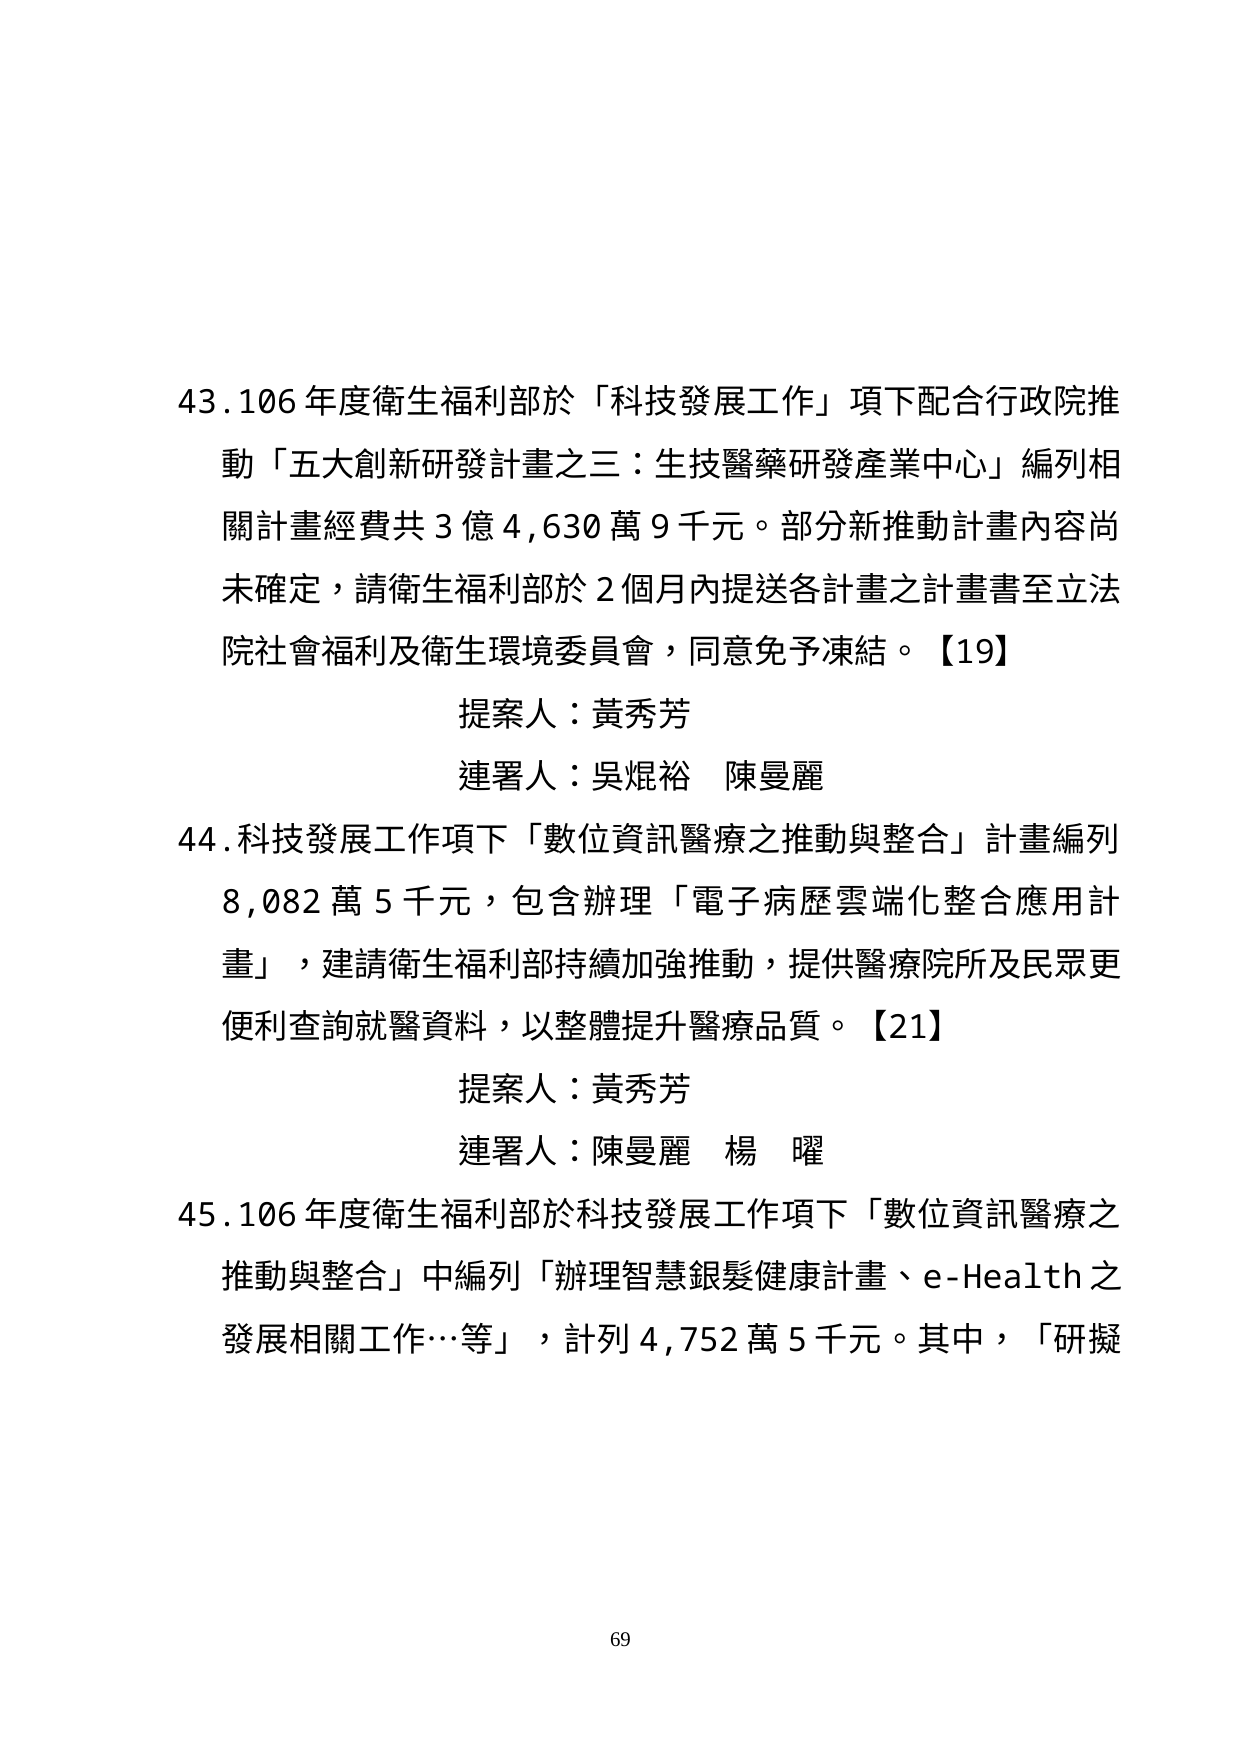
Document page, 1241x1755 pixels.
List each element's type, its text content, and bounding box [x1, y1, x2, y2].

text 43.106年度衛生福利部於「科技發展工作」項下配合行政院推動「五大創新研發計畫之三：生技醫藥研發產業中心」編列相關計畫經費共3億4,630萬9千元。部分新推動計畫內容尚未確定，請衛生福利部於2個月內提送各計畫之計畫書至立法院社會福利及衛生環境委員會，同意免予凍結。【19】 [177, 358, 1122, 670]
text 連署人：陳曼麗 楊 曜 [118, 1108, 1122, 1170]
text 45.106年度衛生福利部於科技發展工作項下「數位資訊醫療之推動與整合」中編列「辦理智慧銀髮健康計畫、e-Health之發展相關工作…等」，計列4,752萬5千元。其中，「研擬 [177, 1170, 1122, 1358]
text 提案人：黃秀芳 [118, 670, 1122, 733]
text 連署人：吳焜裕 陳曼麗 [118, 733, 1122, 795]
text 提案人：黃秀芳 [118, 1045, 1122, 1108]
text 44.科技發展工作項下「數位資訊醫療之推動與整合」計畫編列8,082萬5千元，包含辦理「電子病歷雲端化整合應用計畫」，建請衛生福利部持續加強推動，提供醫療院所及民眾更便利查詢就醫資料，以整體提升醫療品質。【21】 [177, 795, 1122, 1045]
